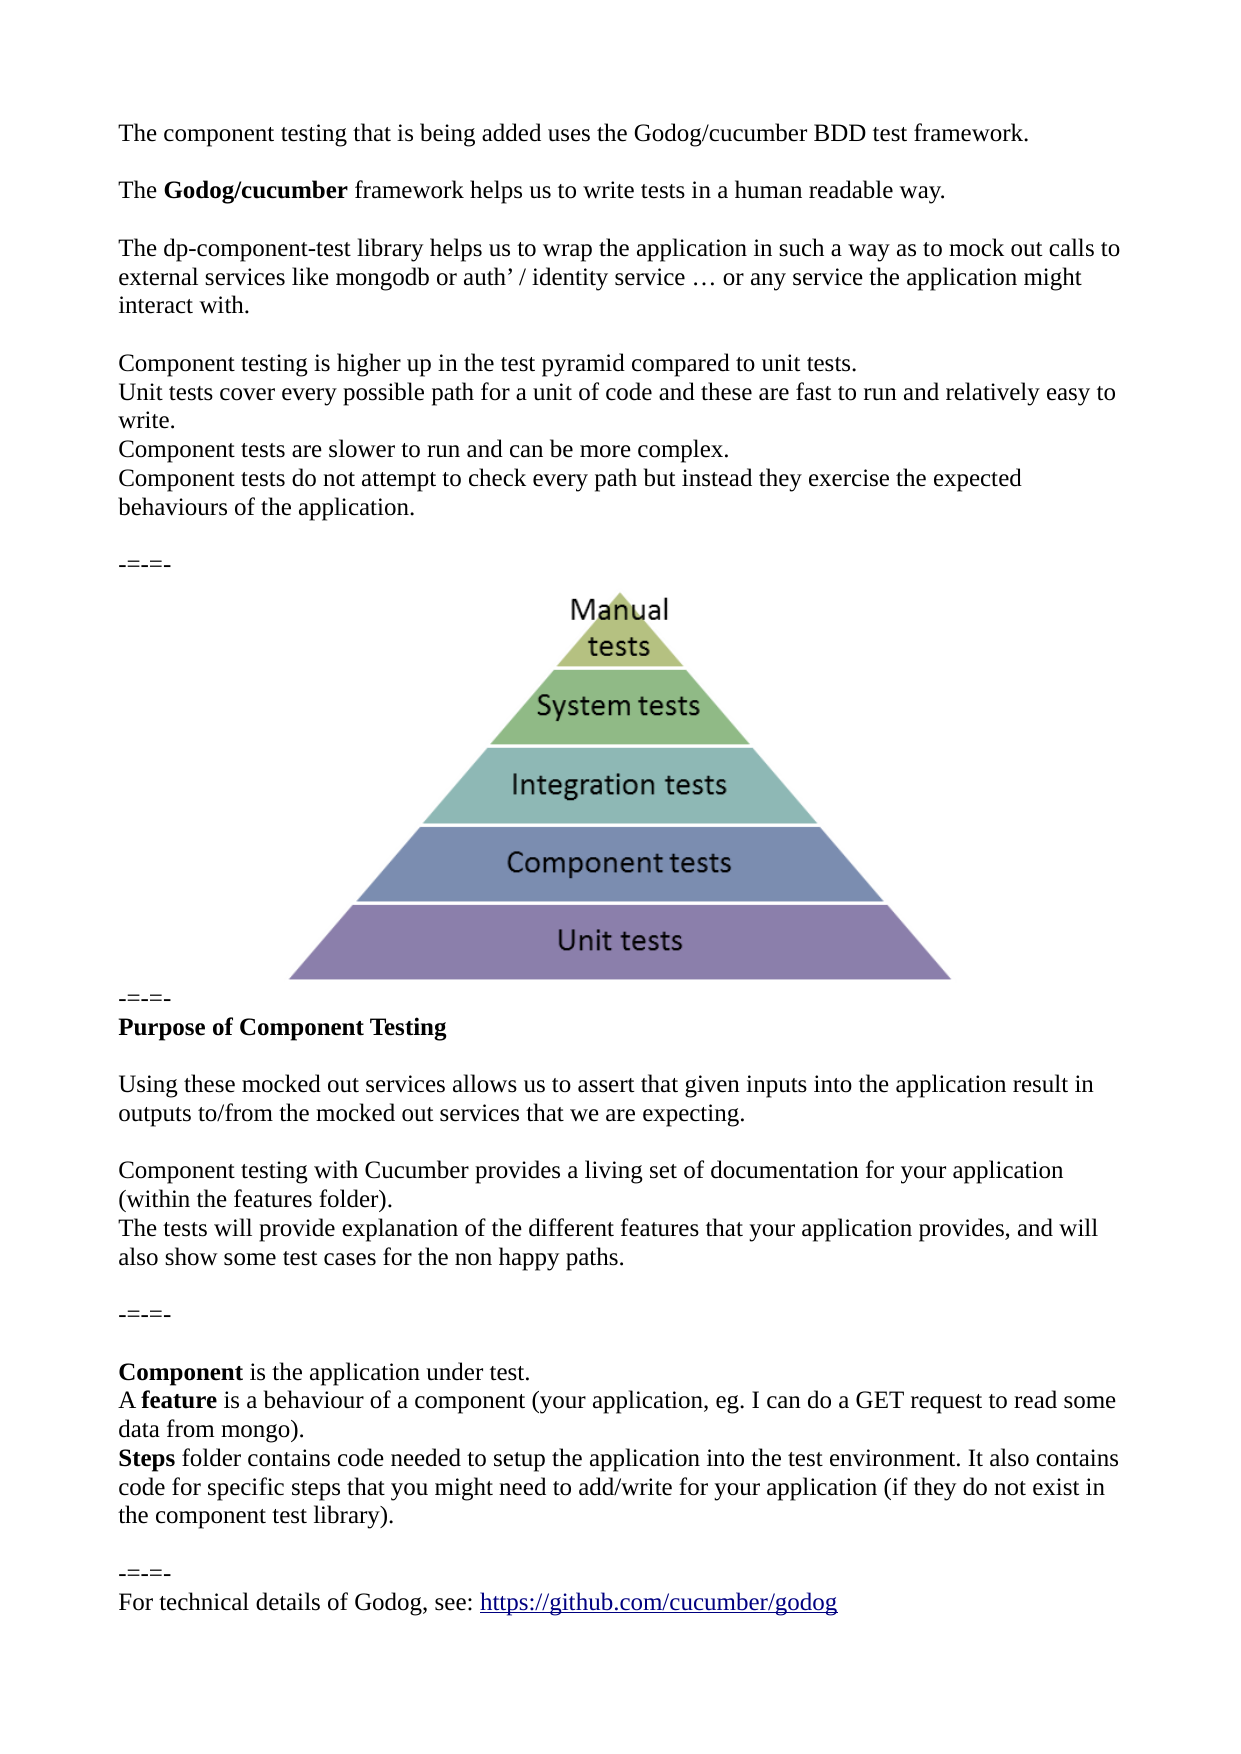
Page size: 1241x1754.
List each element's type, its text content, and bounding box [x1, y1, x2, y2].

text A feature is a behaviour of a component (your application, eg. I can do a GET request to read some data from mongo). [118, 1385, 1122, 1443]
text Component tests do not attempt to check every path but instead they exercise the expected behaviours of the application. [118, 463, 1122, 521]
text Component is the application under test. [118, 1357, 1122, 1385]
text Component tests are slower to run and can be more complex. [118, 434, 1122, 463]
text Steps folder contains code needed to setup the application into the test environment. It also contains code for specific steps that you might need to add/write for your application (if they do not exist in the component test library). [118, 1443, 1122, 1529]
text For technical details of Godog, see: https://github.com/cucumber/godog [118, 1587, 1122, 1615]
text The tests will provide explanation of the different features that your application provides, and will also show some test cases for the non happy paths. [118, 1213, 1122, 1270]
text The Godog/cucumber framework helps us to write tests in a human readable way. [118, 176, 1122, 204]
text The dp-component-test library helps us to wrap the application in such a way as to mock out calls to external services like mongodb or auth’ / identity service … or any service the application might interact with. [118, 233, 1122, 319]
text -=-=- [118, 1299, 1122, 1328]
picture [283, 578, 957, 983]
text Using these mocked out services allows us to assert that given inputs into the application result in outputs to/from the mocked out services that we are expecting. [118, 1069, 1122, 1127]
text Component testing is higher up in the test pyramid compared to unit tests. [118, 348, 1122, 377]
text -=-=- [118, 983, 1122, 1012]
text The component testing that is being added uses the Godog/cucumber BDD test framework. [118, 118, 1122, 147]
text Component testing with Cucumber provides a living set of documentation for your application (within the features folder). [118, 1155, 1122, 1213]
text Purpose of Component Testing [118, 1012, 1122, 1040]
text Unit tests cover every possible path for a unit of code and these are fast to run and relatively easy to write. [118, 377, 1122, 434]
text -=-=- [118, 549, 1122, 578]
text -=-=- [118, 1558, 1122, 1587]
